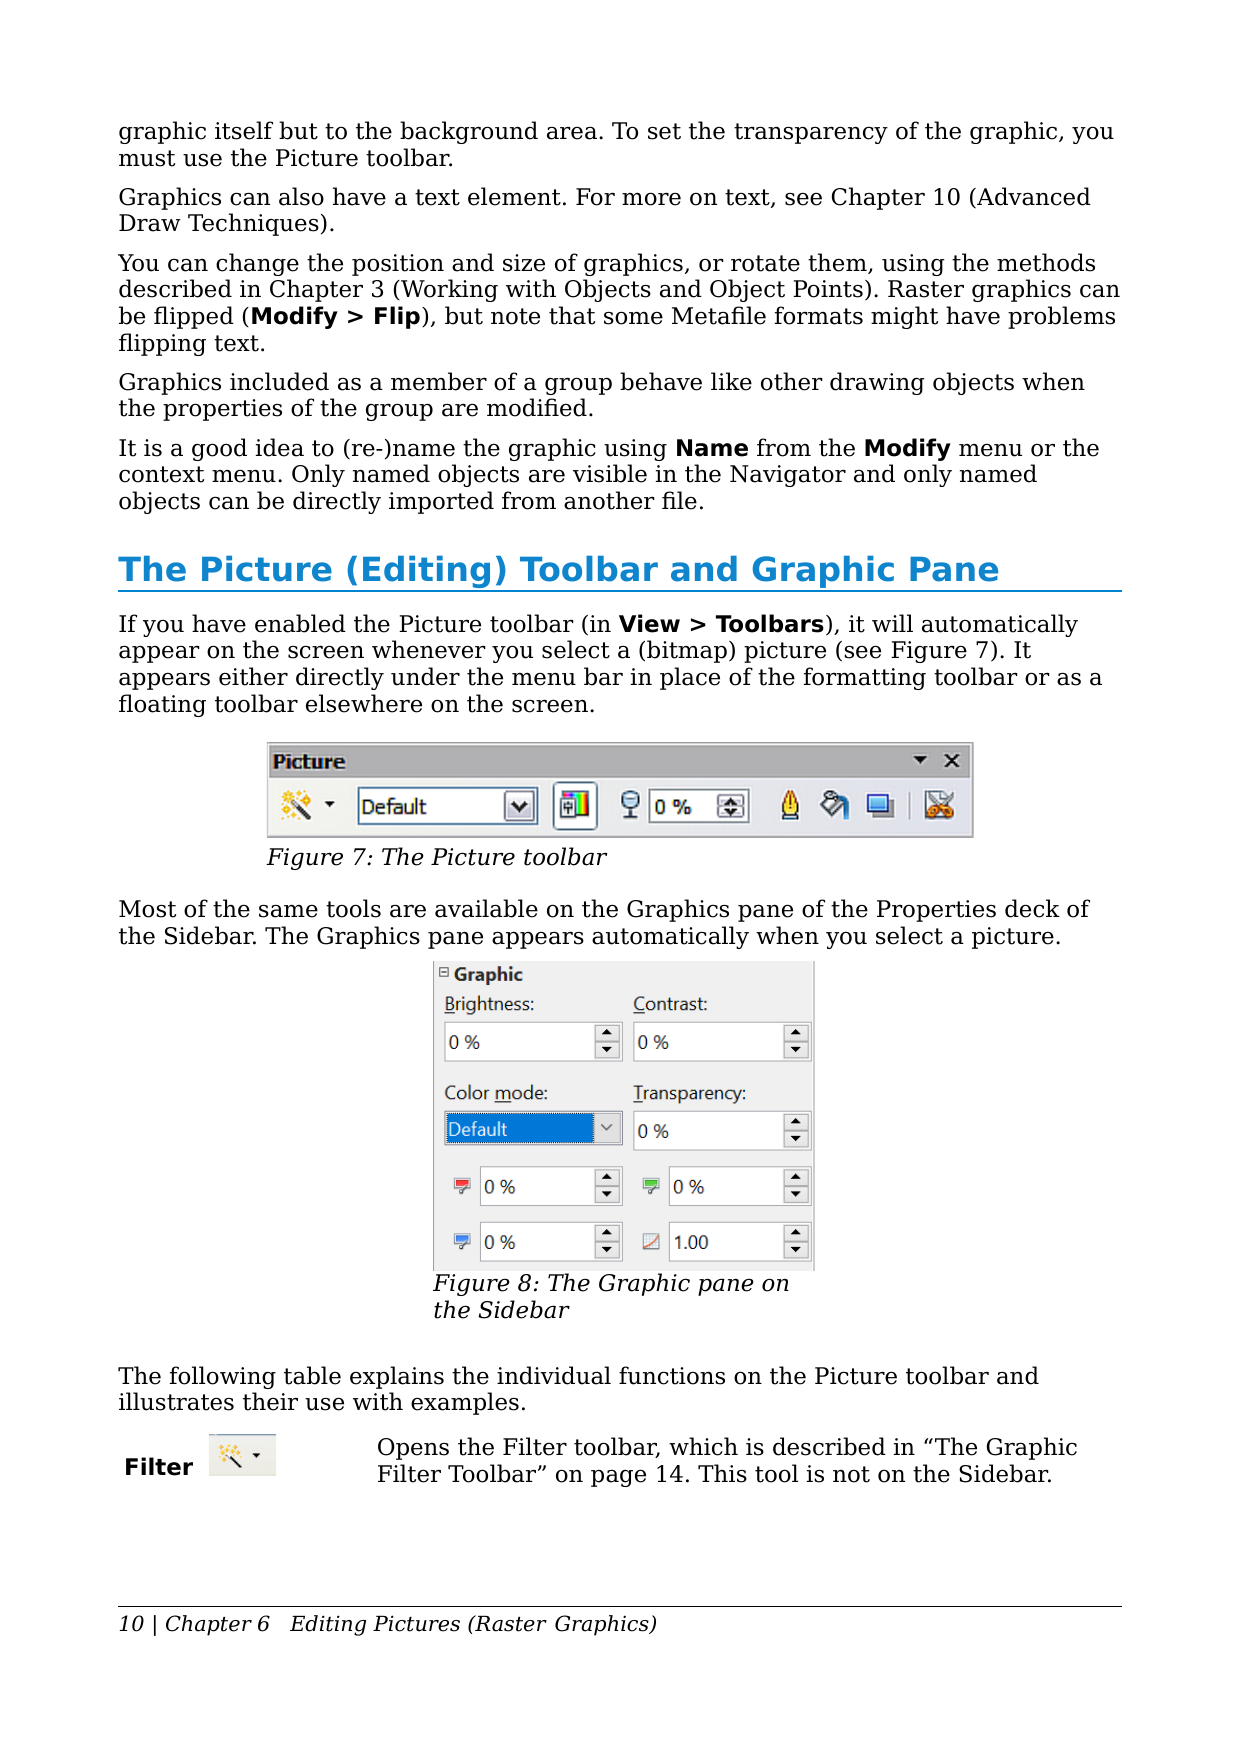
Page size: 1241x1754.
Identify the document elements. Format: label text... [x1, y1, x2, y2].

picture [208, 1434, 277, 1476]
text Graphics included as a member of a group behave like other drawing objects when the properties of the group are modified. [118, 369, 1122, 422]
text If you have enabled the Picture toolbar (in View > Toolbars), it will automatically appear on the screen whenever you select a (bitmap) picture (see Figure 7). It appears either directly under the menu bar in place of the formatting toolbar or as a floating toolbar elsewhere on the screen. [118, 611, 1122, 717]
table_header Filter [118, 1429, 371, 1506]
table_header Opens the Filter toolbar, which is described in “The Graphic Filter Toolbar” on page 14. This tool is not on the Sidebar. [371, 1429, 1122, 1506]
text Figure 8: The Graphic pane on the Sidebar [433, 1271, 814, 1324]
text Most of the same tools are available on the Graphics pane of the Properties deck of the Sidebar. The Graphics pane appears automatically when you select a picture. [118, 896, 1122, 949]
picture [433, 961, 815, 1271]
text The following table explains the individual functions on the Picture toolbar and illustrates their use with examples. [118, 1363, 1122, 1416]
text It is a good idea to (re-)name the graphic using Name from the Modify menu or the context menu. Only named objects are visible in the Navigator and only named objects can be directly imported from another file. [118, 435, 1122, 515]
text You can change the position and size of graphics, or rotate them, using the methods described in Chapter 3 (Working with Objects and Object Points). Raster graphics can be flipped (Modify > Flip), but note that some Metafile formats might have problems flipping text. [118, 250, 1122, 356]
text Figure 7: The Picture toolbar [267, 844, 973, 871]
text Graphics can also have a text element. For more on text, see Chapter 10 (Advanced Draw Techniques). [118, 184, 1122, 237]
picture [266, 742, 974, 838]
subtitle The Picture (Editing) Toolbar and Graphic Pane [118, 551, 1122, 590]
text graphic itself but to the background area. To set the transparency of the graphic, you must use the Picture toolbar. [118, 118, 1122, 171]
